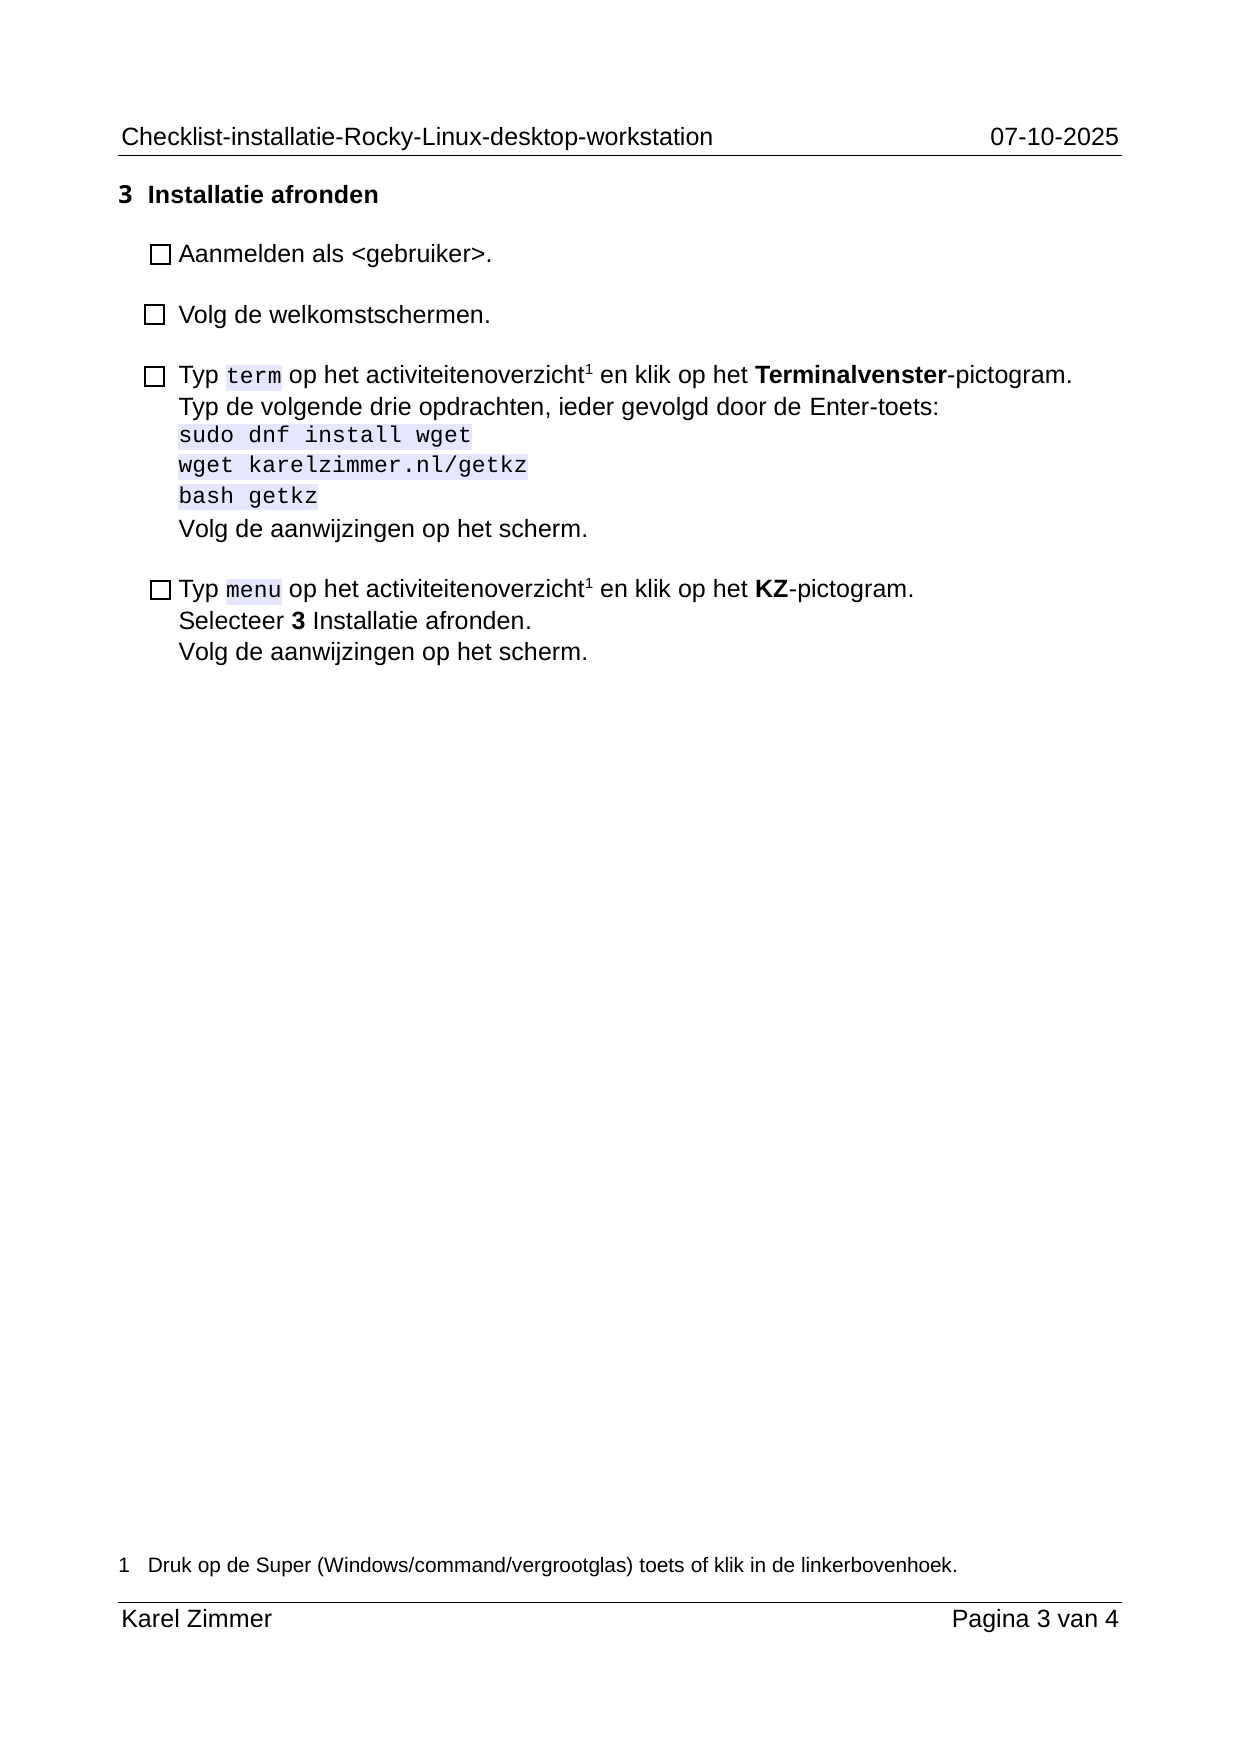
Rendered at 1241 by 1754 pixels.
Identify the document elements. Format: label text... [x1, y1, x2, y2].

table_cell [142, 330, 177, 360]
table_cell [142, 636, 177, 667]
table_cell [118, 392, 142, 422]
table_cell sudo dnf install wget [177, 423, 1122, 453]
table_cell [118, 606, 142, 636]
table_cell [118, 360, 142, 392]
table_cell [118, 330, 142, 360]
table_cell Typ menu op het activiteitenoverzicht1 en klik op het KZ-pictogram. [177, 574, 1122, 606]
table_cell Selecteer 3 Installatie afronden. [177, 606, 1122, 636]
table_cell [142, 453, 177, 483]
table_cell [118, 300, 142, 330]
table_cell Volg de aanwijzingen op het scherm. [177, 514, 1122, 544]
table_cell [118, 453, 142, 483]
list Installatie afronden [118, 177, 1122, 211]
table_cell [142, 300, 177, 330]
table_cell Volg de aanwijzingen op het scherm. [177, 636, 1122, 667]
table_cell [177, 269, 1122, 300]
table_cell [142, 392, 177, 422]
table_cell [142, 606, 177, 636]
table_cell [142, 544, 177, 574]
table_cell [118, 423, 142, 453]
table_cell Volg de welkomstschermen. [177, 300, 1122, 330]
table_cell [142, 483, 177, 513]
table_cell [177, 544, 1122, 574]
table_cell wget karelzimmer.nl/getkz [177, 453, 1122, 483]
table_cell [142, 423, 177, 453]
table_cell [142, 514, 177, 544]
table_cell Typ term op het activiteitenoverzicht en klik op het Terminalvenster-pictogram. [177, 360, 1122, 392]
table_header [118, 239, 142, 269]
table_cell [142, 360, 177, 392]
table_header Aanmelden als <gebruiker>. [177, 239, 1122, 269]
table_cell [118, 269, 142, 300]
table_cell [118, 483, 142, 513]
table_cell Typ de volgende drie opdrachten, ieder gevolgd door de Enter-toets: [177, 392, 1122, 422]
table_cell [118, 574, 142, 606]
table_cell [118, 514, 142, 544]
table_cell [142, 269, 177, 300]
table_cell [177, 330, 1122, 360]
table_cell [142, 574, 177, 606]
table_cell [118, 544, 142, 574]
table_cell bash getkz [177, 483, 1122, 513]
table_header [142, 239, 177, 269]
table_cell [118, 636, 142, 667]
